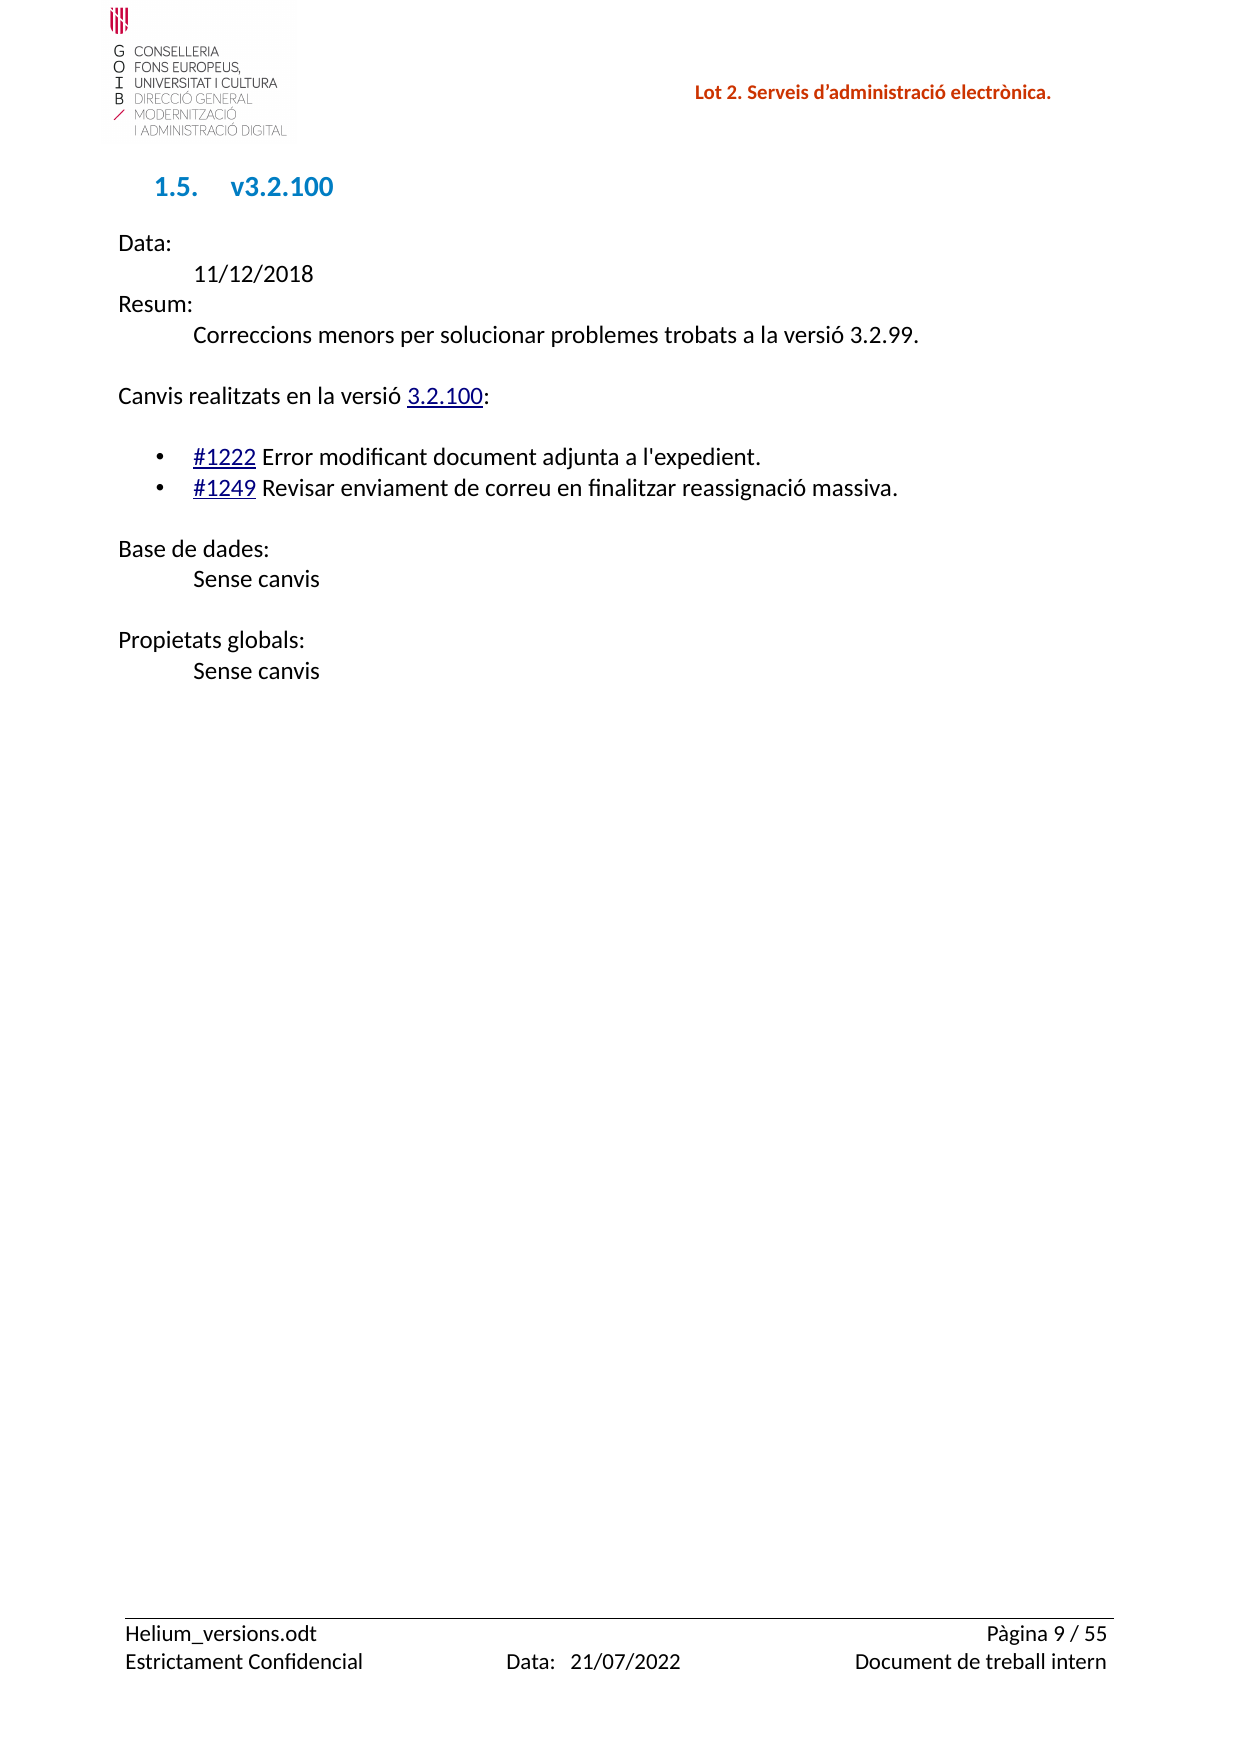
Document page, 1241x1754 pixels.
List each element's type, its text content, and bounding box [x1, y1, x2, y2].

picture [100, 0, 297, 144]
text 11/12/2018 [118, 258, 1122, 289]
text Canvis realitzats en la versió 3.2.100: [118, 380, 1122, 411]
text Correccions menors per solucionar problemes trobats a la versió 3.2.99. [118, 319, 1122, 350]
subtitle v3.2.100 [153, 168, 1122, 204]
list #1222 Error modificant document adjunta a l'expedient. [156, 441, 1122, 472]
text Propietats globals: [118, 624, 1122, 655]
text Sense canvis [118, 563, 1122, 594]
text Resum: [118, 289, 1122, 319]
text Data: [118, 228, 1122, 258]
text Sense canvis [118, 655, 1122, 685]
list #1249 Revisar enviament de correu en finalitzar reassignació massiva. [156, 472, 1122, 502]
text Base de dades: [118, 533, 1122, 563]
